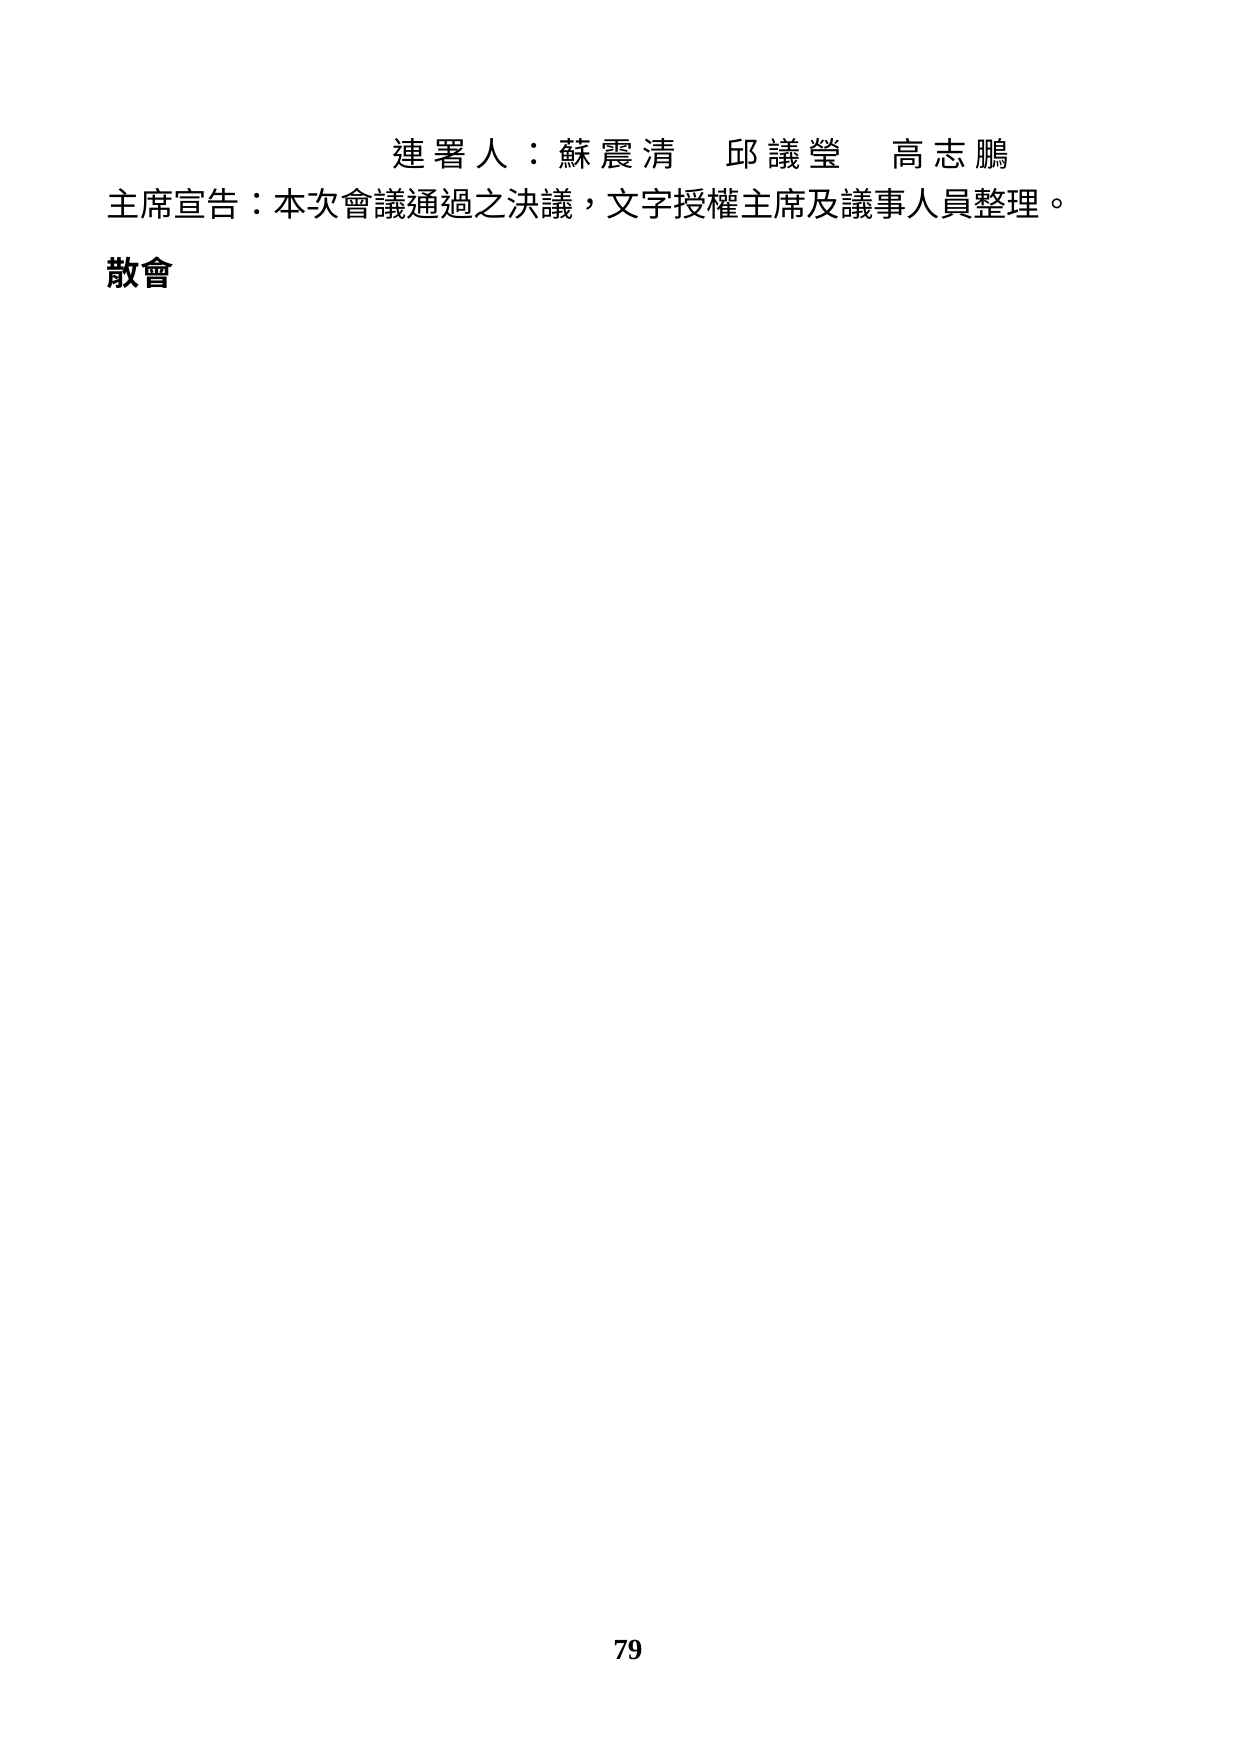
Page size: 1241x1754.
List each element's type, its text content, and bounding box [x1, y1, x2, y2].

text 主席宣告：本次會議通過之決議，文字授權主席及議事人員整理。 [107, 173, 1140, 227]
text 散會 [3, 242, 1132, 296]
text 連署人：蘇震清 邱議瑩 高志鵬 [384, 110, 1044, 173]
